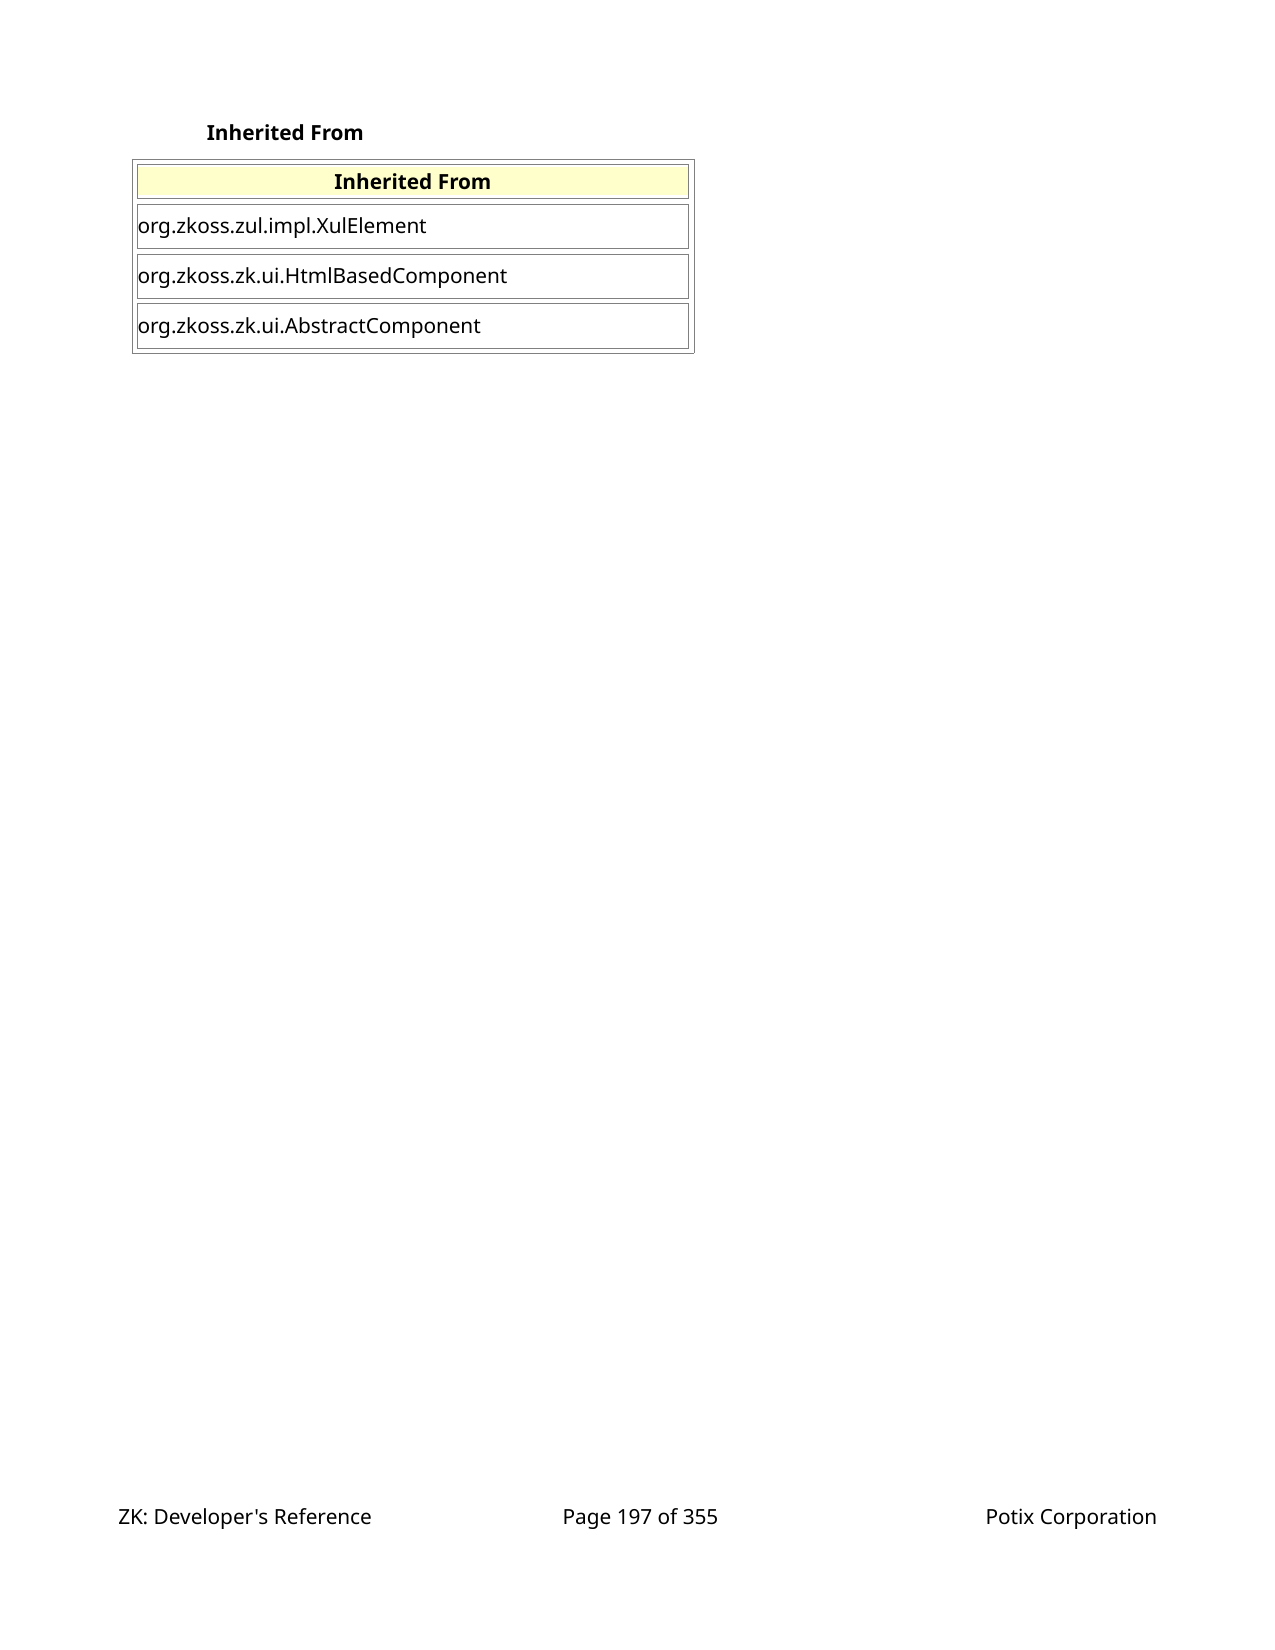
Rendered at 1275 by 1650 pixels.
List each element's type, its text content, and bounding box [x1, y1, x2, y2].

table_cell org.zkoss.zk.ui.AbstractComponent [134, 298, 691, 348]
subtitle Inherited From [207, 118, 1157, 146]
table_cell org.zkoss.zk.ui.HtmlBasedComponent [134, 248, 691, 298]
table_cell org.zkoss.zul.impl.XulElement [134, 198, 691, 248]
table_header Inherited From [134, 160, 691, 198]
